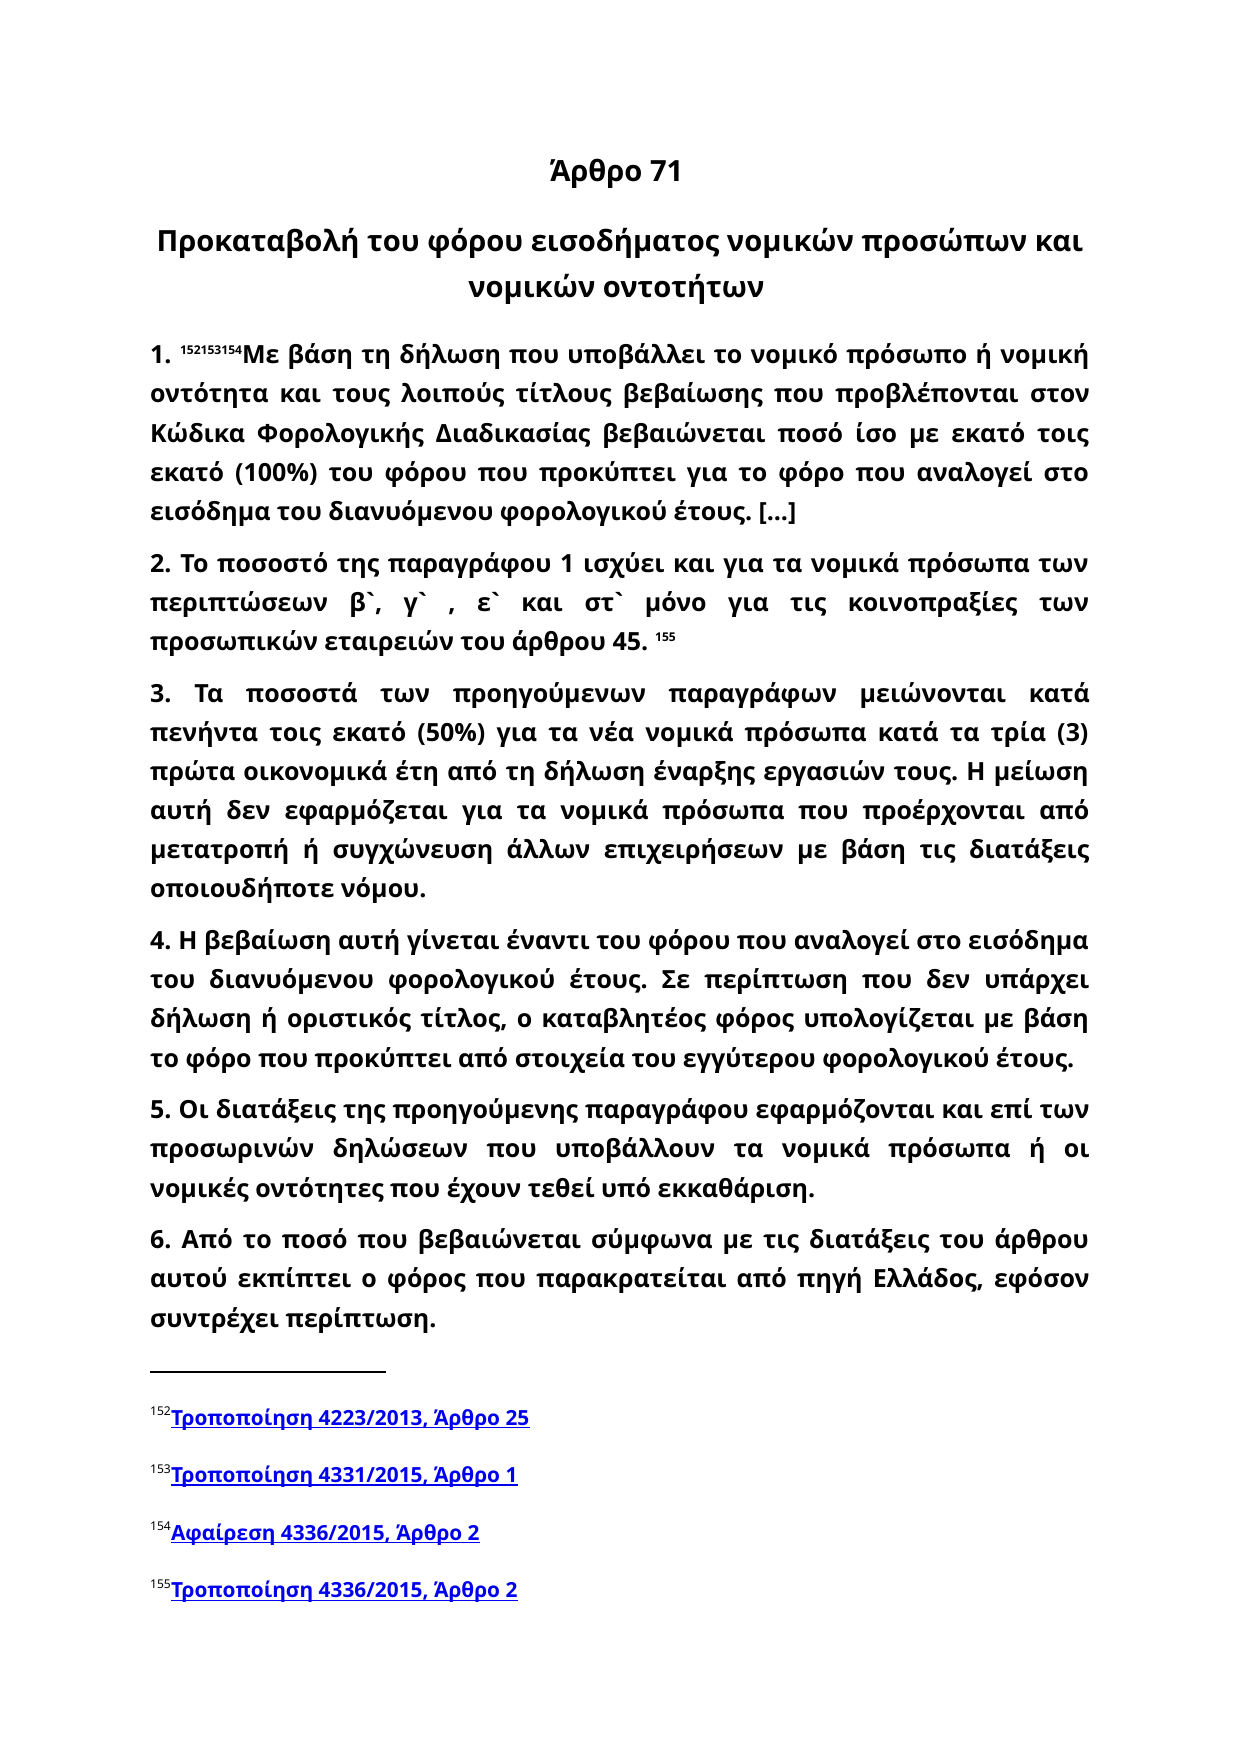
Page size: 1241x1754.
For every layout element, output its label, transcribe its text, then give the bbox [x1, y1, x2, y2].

text Τροποποίηση 4331/2015, Άρθρο 1 [150, 1460, 1090, 1489]
text Τροποποίηση 4223/2013, Άρθρο 25 [150, 1403, 1090, 1431]
text Τροποποίηση 4336/2015, Άρθρο 2 [150, 1576, 1090, 1604]
text 1. Με βάση τη δήλωση που υποβάλλει το νομικό πρόσωπο ή νομική οντότητα και τους λοιπούς τίτλους βεβαίωσης που προβλέπονται στον Κώδικα Φορολογικής Διαδικασίας βεβαιώνεται ποσό ίσο με εκατό τοις εκατό (100%) του φόρου που προκύπτει για το φόρο που αναλογεί στο εισόδημα του διανυόμενου φορολογικού έτους. [...] [150, 337, 1090, 528]
subtitle Προκαταβολή του φόρου εισοδήματος νομικών προσώπων και νομικών οντοτήτων [150, 221, 1090, 306]
text 4. Η βεβαίωση αυτή γίνεται έναντι του φόρου που αναλογεί στο εισόδημα του διανυόμενου φορολογικού έτους. Σε περίπτωση που δεν υπάρχει δήλωση ή οριστικός τίτλος, ο καταβλητέος φόρος υπολογίζεται με βάση το φόρο που προκύπτει από στοιχεία του εγγύτερου φορολογικού έτους. [150, 923, 1090, 1074]
text Αφαίρεση 4336/2015, Άρθρο 2 [150, 1518, 1090, 1546]
text 6. Από το ποσό που βεβαιώνεται σύμφωνα με τις διατάξεις του άρθρου αυτού εκπίπτει ο φόρος που παρακρατείται από πηγή Ελλάδος, εφόσον συντρέχει περίπτωση. [150, 1222, 1090, 1334]
text 3. Τα ποσοστά των προηγούμενων παραγράφων μειώνονται κατά πενήντα τοις εκατό (50%) για τα νέα νομικά πρόσωπα κατά τα τρία (3) πρώτα οικονομικά έτη από τη δήλωση έναρξης εργασιών τους. Η μείωση αυτή δεν εφαρμόζεται για τα νομικά πρόσωπα που προέρχονται από μετατροπή ή συγχώνευση άλλων επιχειρήσεων με βάση τις διατάξεις οποιουδήποτε νόμου. [150, 675, 1090, 905]
text 5. Οι διατάξεις της προηγούμενης παραγράφου εφαρμόζονται και επί των προσωρινών δηλώσεων που υποβάλλουν τα νομικά πρόσωπα ή οι νομικές οντότητες που έχουν τεθεί υπό εκκαθάριση. [150, 1092, 1090, 1204]
text 2. Το ποσοστό της παραγράφου 1 ισχύει και για τα νομικά πρόσωπα των περιπτώσεων β`, γ` , ε` και στ` μόνο για τις κοινοπραξίες των προσωπικών εταιρειών του άρθρου 45. [150, 545, 1090, 658]
subtitle Άρθρο 71 [150, 150, 1090, 190]
